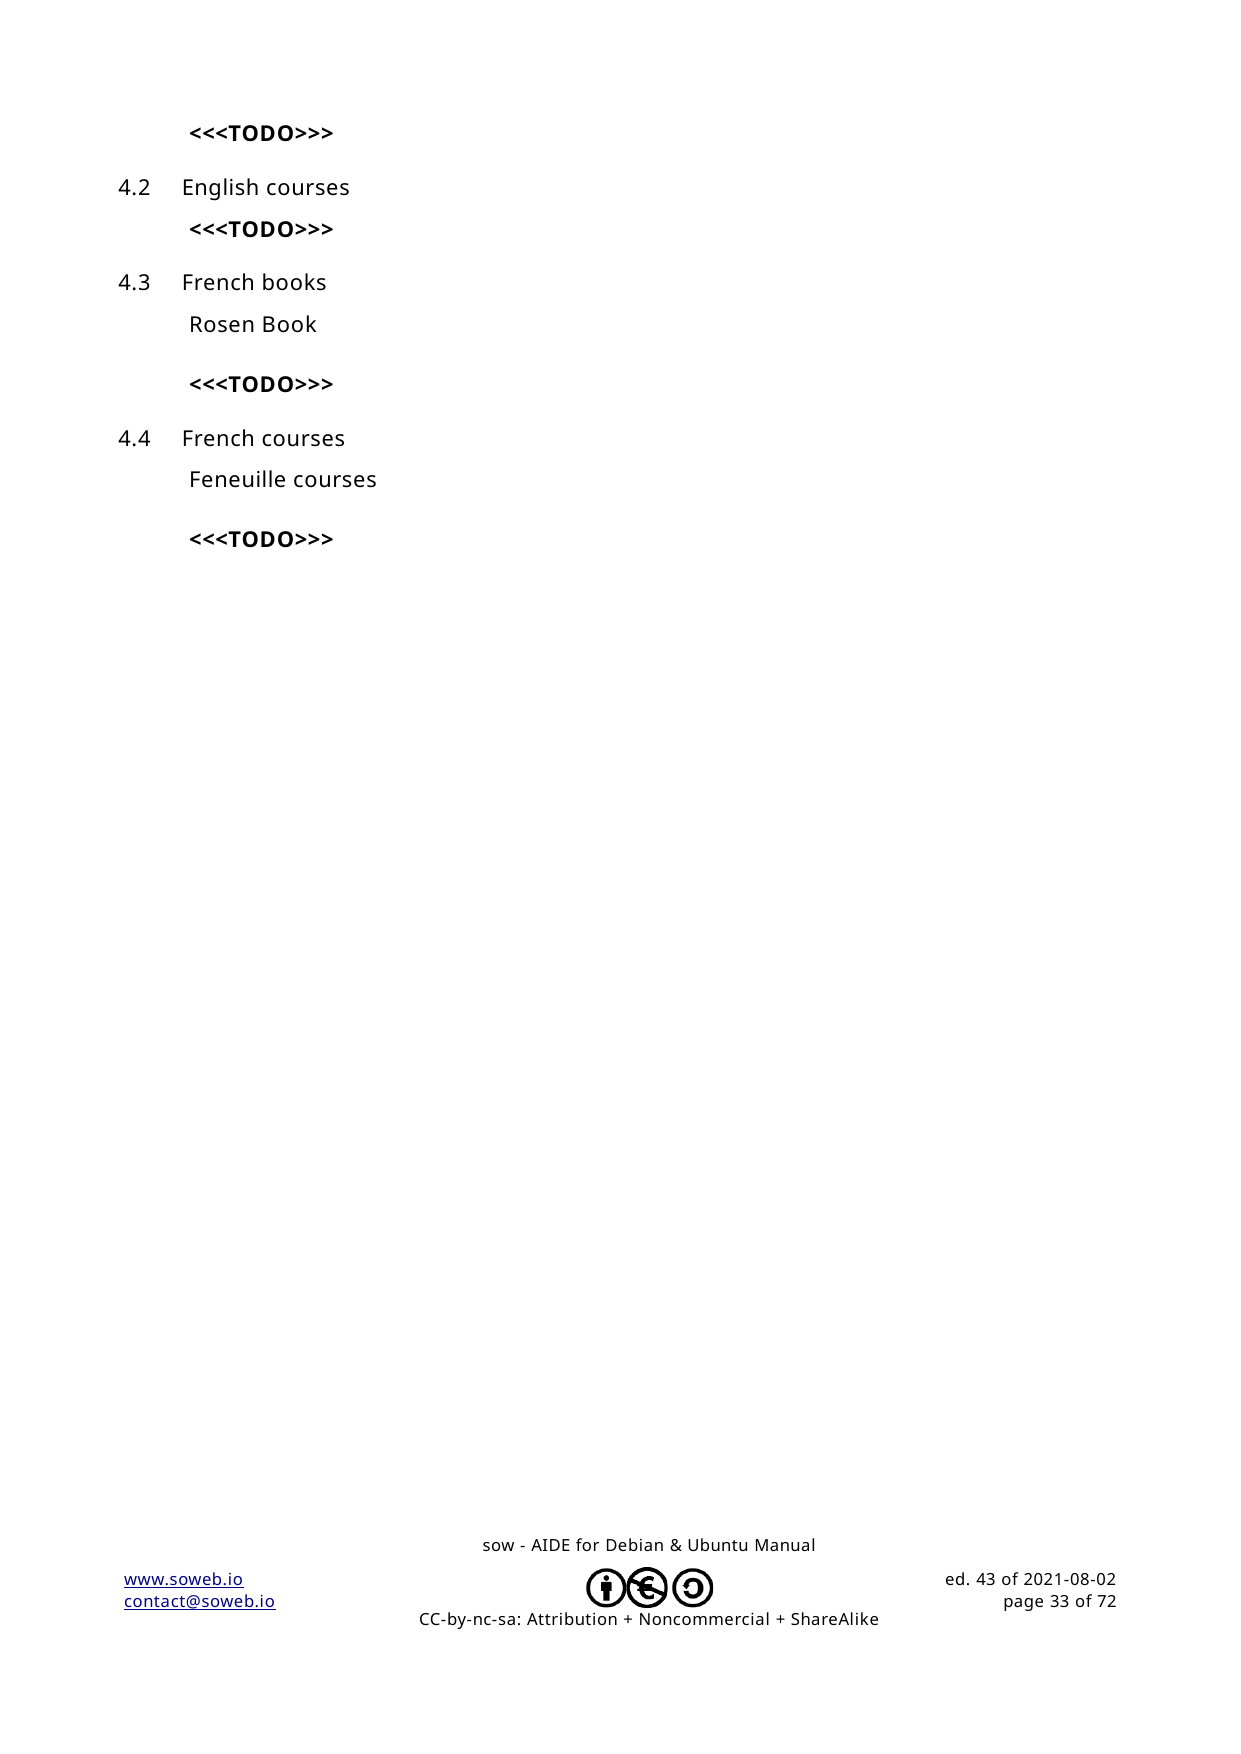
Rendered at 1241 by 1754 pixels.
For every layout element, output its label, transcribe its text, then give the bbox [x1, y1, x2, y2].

subtitle French courses [118, 423, 1122, 453]
text <<<TODO>>> [189, 213, 1122, 243]
text <<<TODO>>> [189, 118, 1122, 148]
picture [585, 1567, 668, 1608]
picture [672, 1567, 714, 1608]
subtitle English courses [118, 172, 1122, 202]
text Rosen Book [189, 309, 1122, 339]
subtitle French books [118, 267, 1122, 297]
text Feneuille courses [189, 464, 1122, 494]
text <<<TODO>>> [189, 369, 1122, 399]
text <<<TODO>>> [189, 524, 1122, 554]
